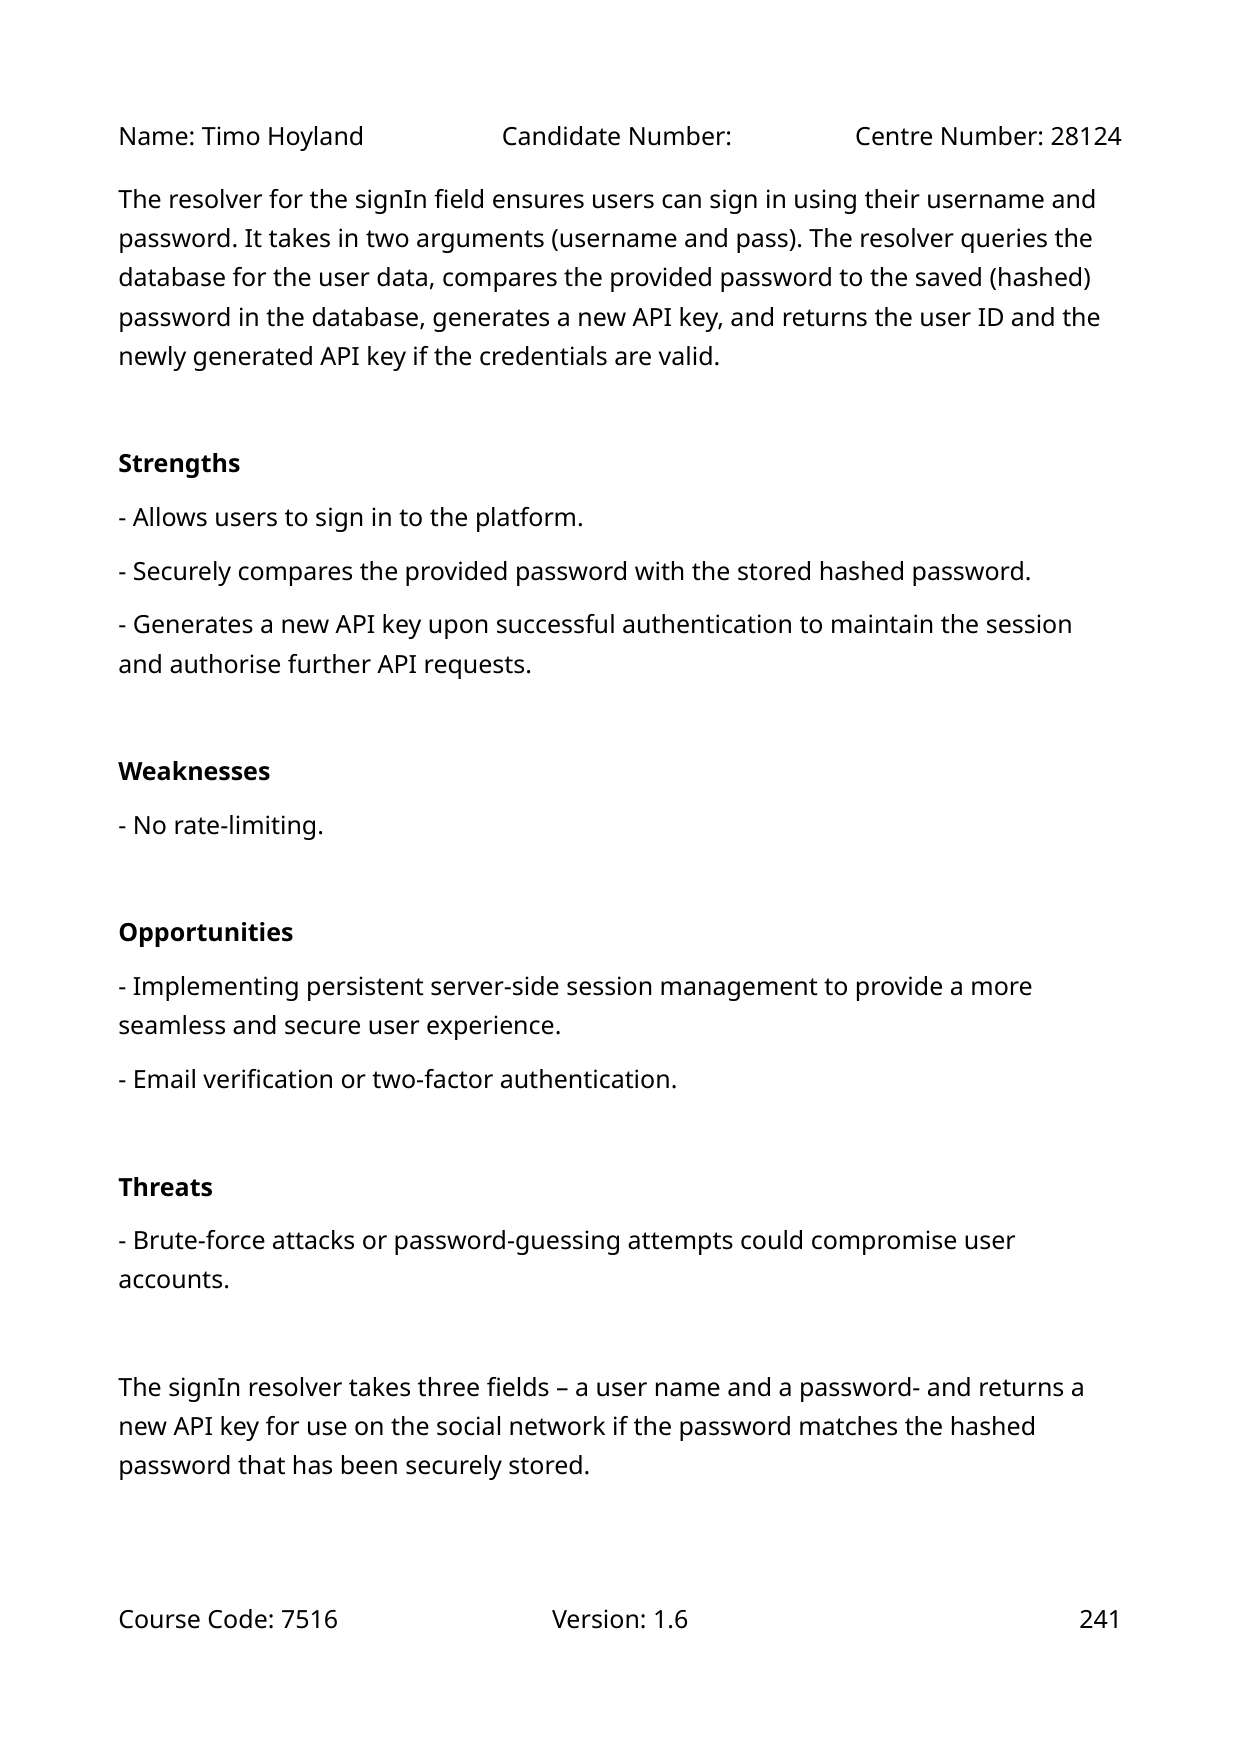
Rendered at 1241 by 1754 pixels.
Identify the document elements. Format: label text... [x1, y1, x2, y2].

text - No rate-limiting. [118, 807, 1122, 842]
text - Generates a new API key upon successful authentication to maintain the session and authorise further API requests. [118, 607, 1122, 680]
text - Allows users to sign in to the platform. [118, 499, 1122, 534]
text The signIn resolver takes three fields – a user name and a password- and returns a new API key for use on the social network if the password matches the hashed password that has been securely stored. [118, 1369, 1122, 1482]
text - Email verification or two-factor authentication. [118, 1062, 1122, 1096]
text - Implementing persistent server-side session management to provide a more seamless and secure user experience. [118, 969, 1122, 1042]
text The resolver for the signIn field ensures users can sign in using their username and password. It takes in two arguments (username and pass). The resolver queries the database for the user data, compares the provided password to the saved (hashed) password in the database, generates a new API key, and returns the user ID and the newly generated API key if the credentials are valid. [118, 182, 1122, 372]
text Weaknesses [118, 754, 1122, 788]
text Strengths [118, 446, 1122, 480]
text - Brute-force attacks or password-guessing attempts could compromise user accounts. [118, 1223, 1122, 1296]
text - Securely compares the provided password with the stored hashed password. [118, 553, 1122, 587]
text Threats [118, 1169, 1122, 1203]
text Opportunities [118, 915, 1122, 949]
